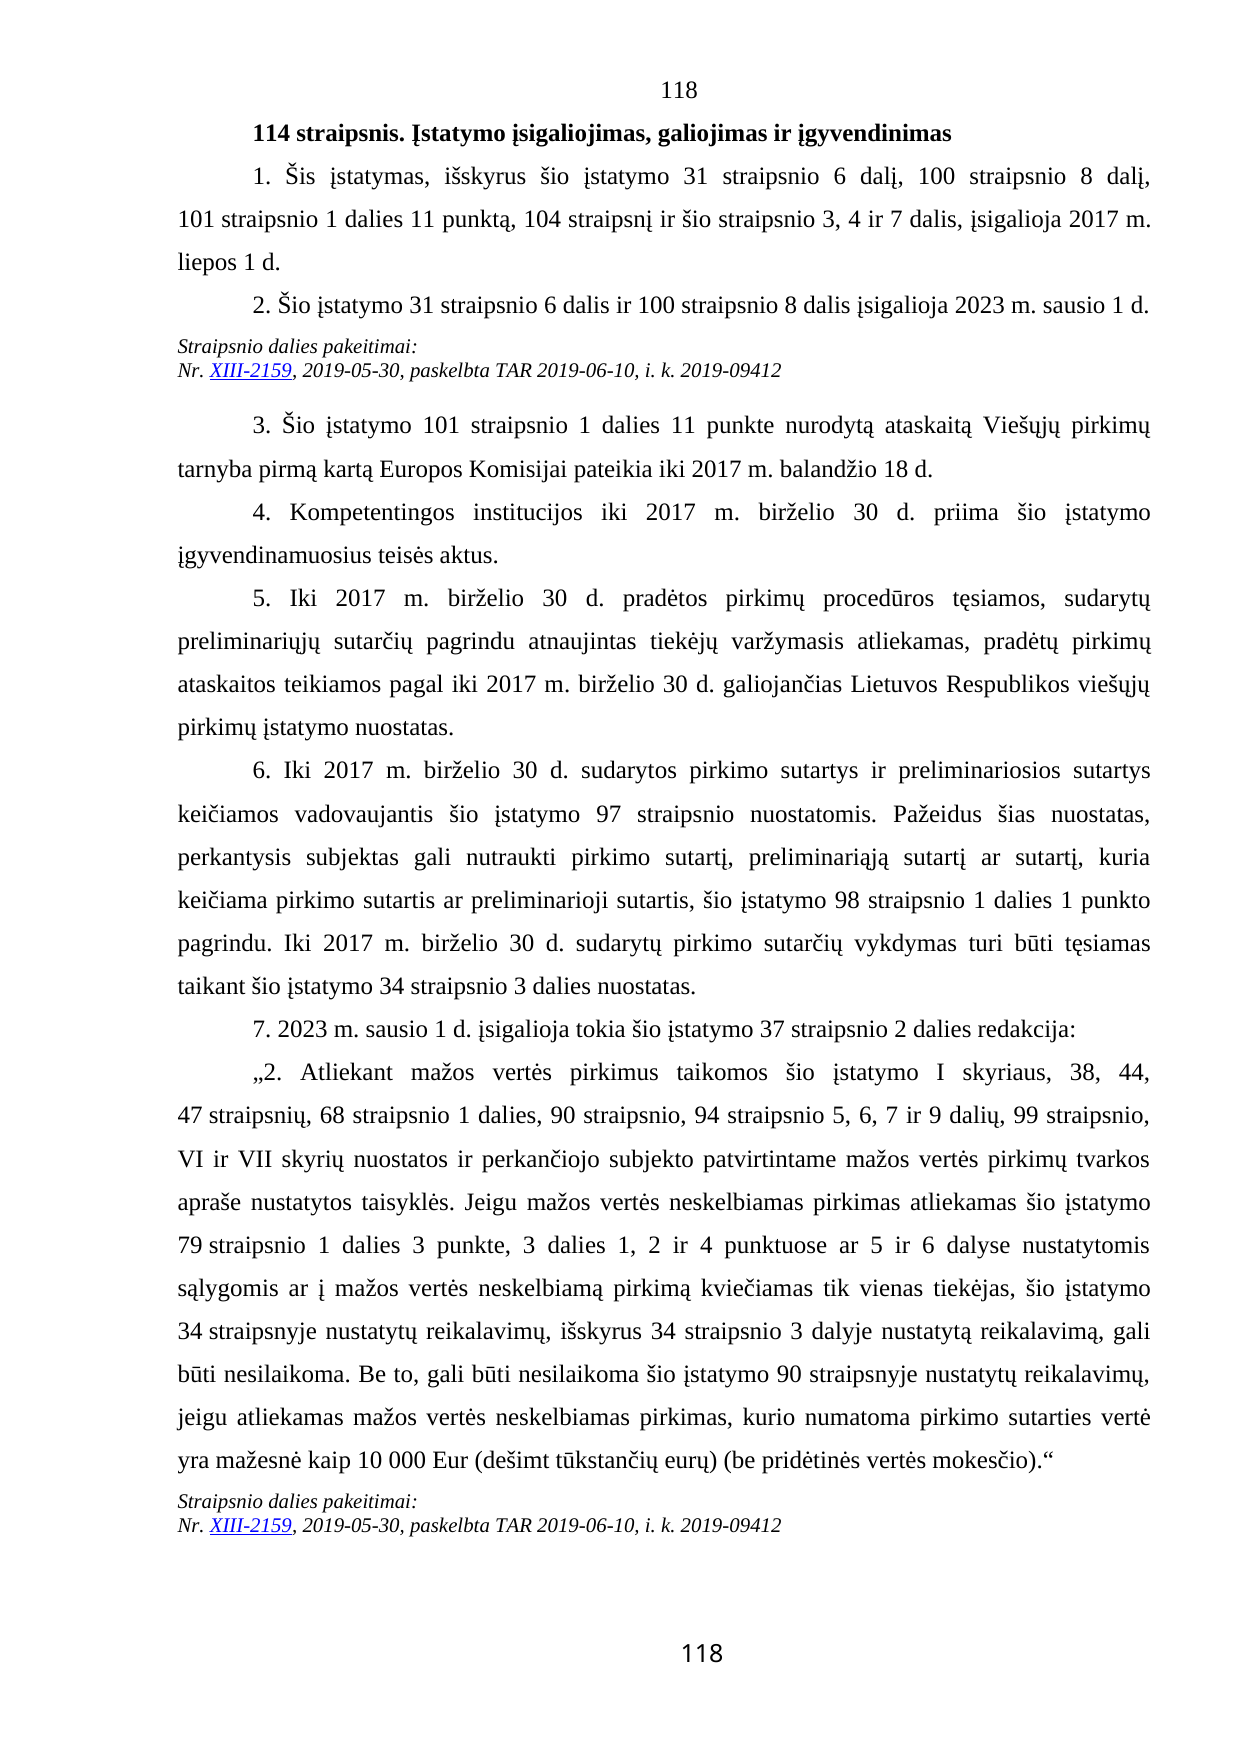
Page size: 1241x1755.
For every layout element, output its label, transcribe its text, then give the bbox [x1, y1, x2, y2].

text 2. Šio įstatymo 31 straipsnio 6 dalis ir 100 straipsnio 8 dalis įsigalioja 2023 m. sausio 1 d. [177, 291, 1152, 319]
text 3. Šio įstatymo 101 straipsnio 1 dalies 11 punkte nurodytą ataskaitą Viešųjų pirkimų tarnyba pirmą kartą Europos Komisijai pateikia iki 2017 m. balandžio 18 d. [177, 411, 1152, 482]
text 4. Kompetentingos institucijos iki 2017 m. birželio 30 d. priima šio įstatymo įgyvendinamuosius teisės aktus. [177, 497, 1152, 569]
text 6. Iki 2017 m. birželio 30 d. sudarytos pirkimo sutartys ir preliminariosios sutartys keičiamos vadovaujantis šio įstatymo 97 straipsnio nuostatomis. Pažeidus šias nuostatas, perkantysis subjektas gali nutraukti pirkimo sutartį, preliminariąją sutartį ar sutartį, kuria keičiama pirkimo sutartis ar preliminarioji sutartis, šio įstatymo 98 straipsnio 1 dalies 1 punkto pagrindu. Iki 2017 m. birželio 30 d. sudarytų pirkimo sutarčių vykdymas turi būti tęsiamas taikant šio įstatymo 34 straipsnio 3 dalies nuostatas. [177, 756, 1152, 1000]
text 114 straipsnis. Įstatymo įsigaliojimas, galiojimas ir įgyvendinimas [177, 118, 1152, 147]
text Straipsnio dalies pakeitimai: [177, 1489, 1152, 1513]
text „2. Atliekant mažos vertės pirkimus taikomos šio įstatymo I skyriaus, 38, 44, 47 straipsnių, 68 straipsnio 1 dalies, 90 straipsnio, 94 straipsnio 5, 6, 7 ir 9 dalių, 99 straipsnio, VI ir VII skyrių nuostatos ir perkančiojo subjekto patvirtintame mažos vertės pirkimų tvarkos apraše nustatytos taisyklės. Jeigu mažos vertės neskelbiamas pirkimas atliekamas šio įstatymo 79 straipsnio 1 dalies 3 punkte, 3 dalies 1, 2 ir 4 punktuose ar 5 ir 6 dalyse nustatytomis sąlygomis ar į mažos vertės neskelbiamą pirkimą kviečiamas tik vienas tiekėjas, šio įstatymo 34 straipsnyje nustatytų reikalavimų, išskyrus 34 straipsnio 3 dalyje nustatytą reikalavimą, gali būti nesilaikoma. Be to, gali būti nesilaikoma šio įstatymo 90 straipsnyje nustatytų reikalavimų, jeigu atliekamas mažos vertės neskelbiamas pirkimas, kurio numatoma pirkimo sutarties vertė yra mažesnė kaip 10 000 Eur (dešimt tūkstančių eurų) (be pridėtinės vertės mokesčio).“ [177, 1057, 1152, 1474]
text Straipsnio dalies pakeitimai: [177, 334, 1152, 358]
text 1. Šis įstatymas, išskyrus šio įstatymo 31 straipsnio 6 dalį, 100 straipsnio 8 dalį, 101 straipsnio 1 dalies 11 punktą, 104 straipsnį ir šio straipsnio 3, 4 ir 7 dalis, įsigalioja 2017 m. liepos 1 d. [177, 161, 1152, 276]
text 7. 2023 m. sausio 1 d. įsigalioja tokia šio įstatymo 37 straipsnio 2 dalies redakcija: [177, 1014, 1152, 1043]
text Nr. XIII-2159, 2019-05-30, paskelbta TAR 2019-06-10, i. k. 2019-09412 [177, 358, 1152, 382]
text 5. Iki 2017 m. birželio 30 d. pradėtos pirkimų procedūros tęsiamos, sudarytų preliminariųjų sutarčių pagrindu atnaujintas tiekėjų varžymasis atliekamas, pradėtų pirkimų ataskaitos teikiamos pagal iki 2017 m. birželio 30 d. galiojančias Lietuvos Respublikos viešųjų pirkimų įstatymo nuostatas. [177, 583, 1152, 741]
text Nr. XIII-2159, 2019-05-30, paskelbta TAR 2019-06-10, i. k. 2019-09412 [177, 1513, 1152, 1537]
